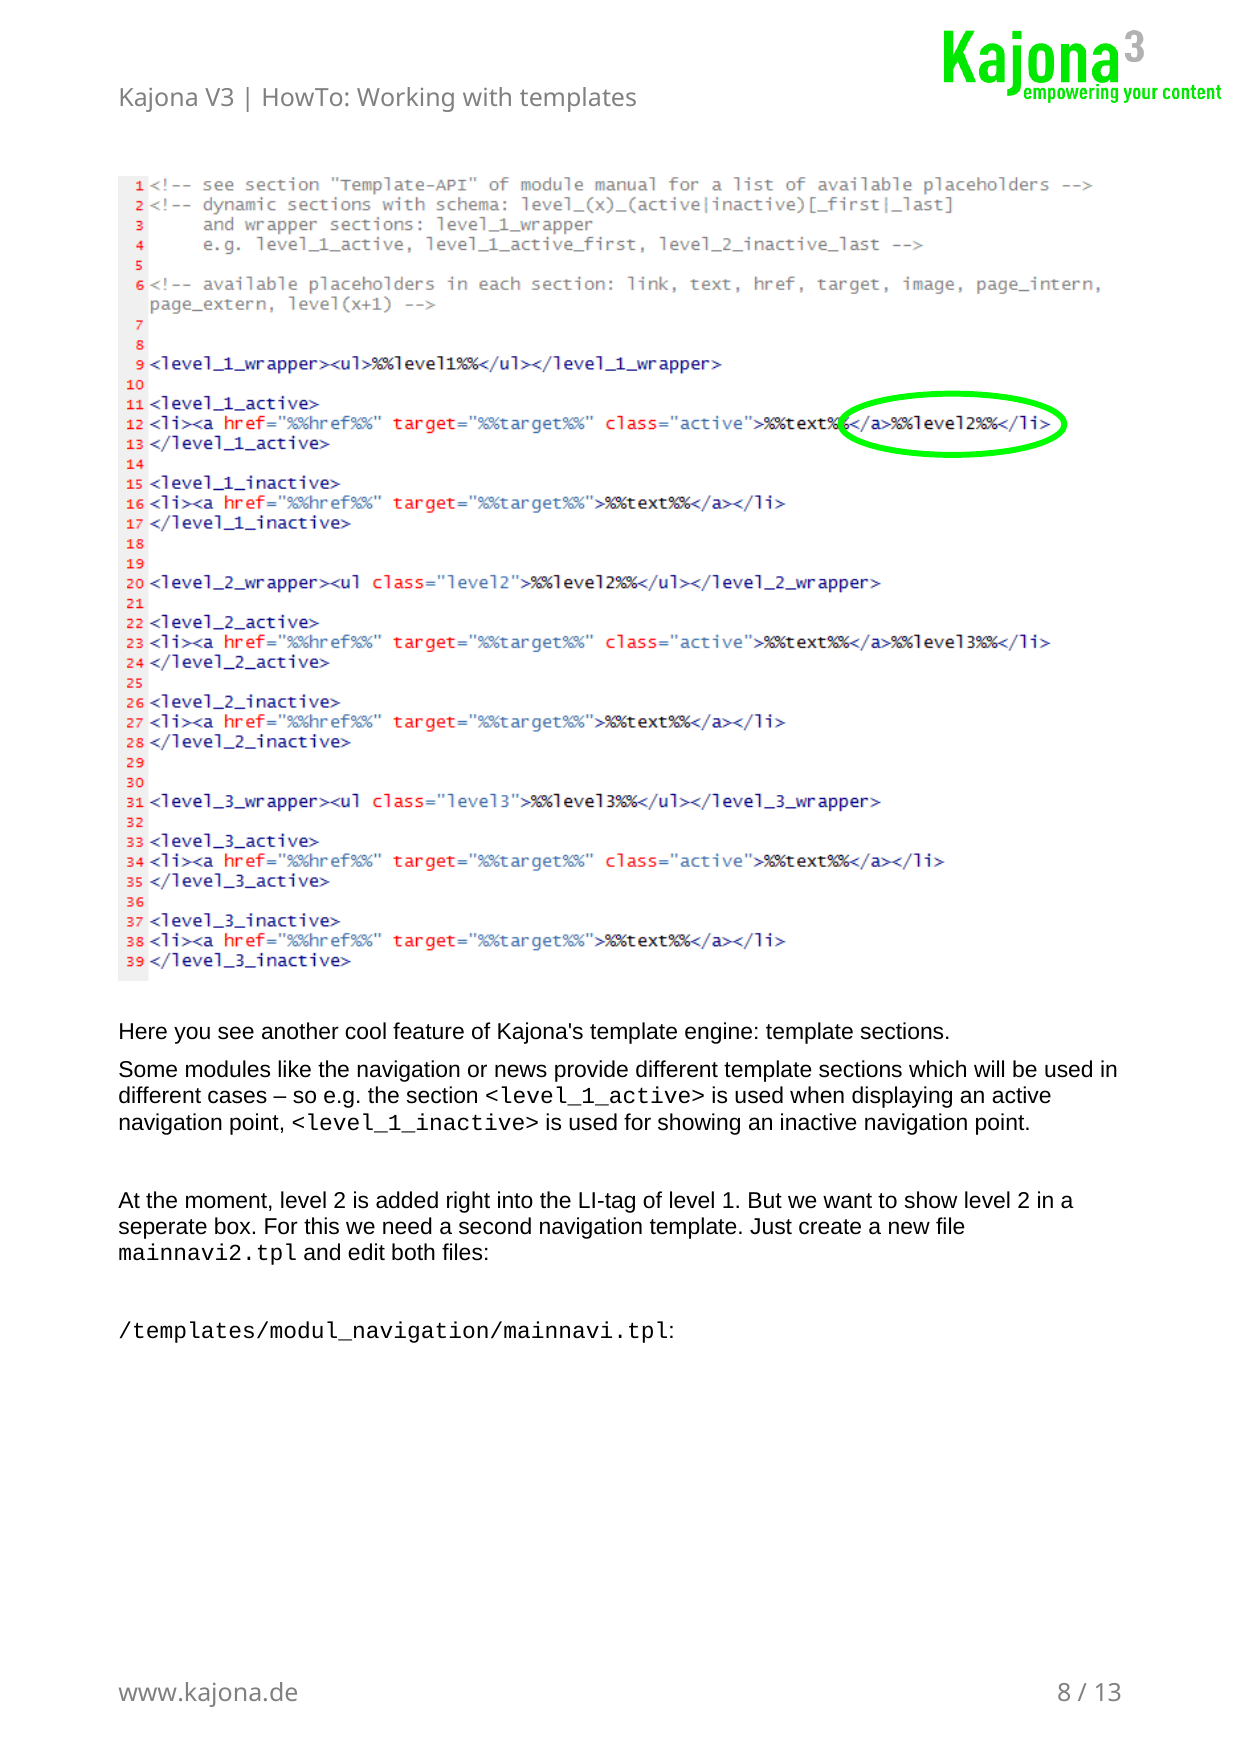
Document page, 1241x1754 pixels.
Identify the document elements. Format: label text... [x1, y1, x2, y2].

text Here you see another cool feature of Kajona's template engine: template sections. [118, 1018, 1122, 1044]
text At the moment, level 2 is added right into the LI-tag of level 1. But we want to show level 2 in a seperate box. For this we need a second navigation template. Just create a new file mainnavi2.tpl and edit both files: [118, 1188, 1122, 1267]
picture [118, 176, 1122, 981]
picture [944, 30, 1221, 103]
text /templates/modul_navigation/mainnavi.tpl: [118, 1318, 1122, 1345]
text Some modules like the navigation or news provide different template sections which will be used in different cases – so e.g. the section <level_1_active> is used when displaying an active navigation point, <level_1_inactive> is used for showing an inactive navigation point. [118, 1057, 1122, 1137]
